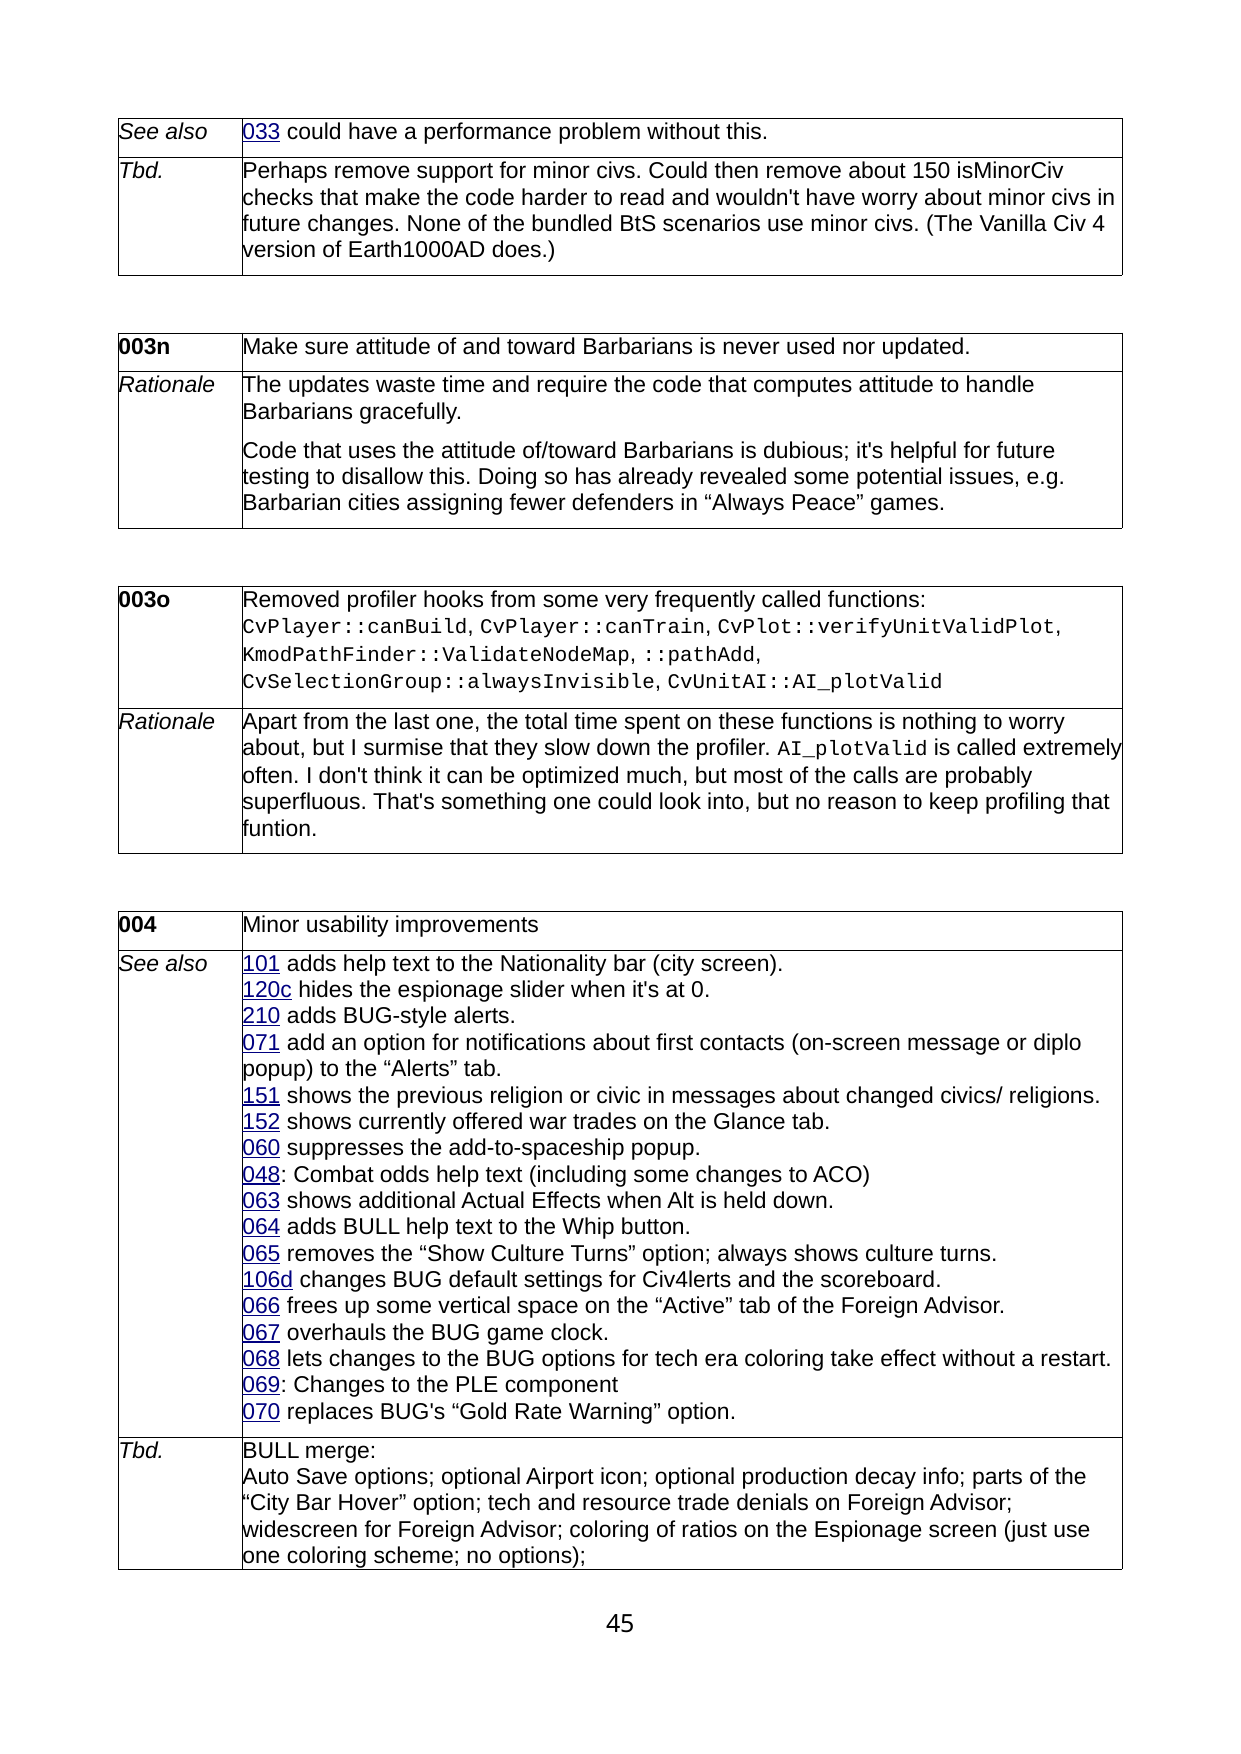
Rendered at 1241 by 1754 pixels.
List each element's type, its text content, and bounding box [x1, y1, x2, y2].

table_cell The updates waste time and require the code that computes attitude to handle Barbarians gracefully. Code that uses the attitude of/toward Barbarians is dubious; it's helpful for future testing to disallow this. Doing so has already revealed some potential issues, e.g. Barbarian cities assigning fewer defenders in “Always Peace” games. [243, 372, 1122, 528]
table_cell Tbd. [119, 1438, 242, 1568]
table_cell Apart from the last one, the total time spent on these functions is nothing to worry about, but I surmise that they slow down the profiler. AI_plotValid is called extremely often. I don't think it can be optimized much, but most of the calls are probably superfluous. That's something one could look into, but no reason to keep profiling that funtion. [243, 709, 1122, 853]
table_cell BULL merge: Auto Save options; optional Airport icon; optional production decay info; parts of the “City Bar Hover” option; tech and resource trade denials on Foreign Advisor; widescreen for Foreign Advisor; coloring of ratios on the Espionage screen (just use one coloring scheme; no options); [243, 1438, 1122, 1568]
table_cell Rationale [119, 372, 242, 528]
table_cell See also [119, 119, 242, 157]
table_header Removed profiler hooks from some very frequently called functions: CvPlayer::canBuild, CvPlayer::canTrain, CvPlot::verifyUnitValidPlot, KmodPathFinder::ValidateNodeMap, ::pathAdd, CvSelectionGroup::alwaysInvisible, CvUnitAI::AI_plotValid [243, 587, 1122, 708]
table_header Minor usability improvements [243, 912, 1122, 950]
table_header Make sure attitude of and toward Barbarians is never used nor updated. [243, 334, 1122, 371]
table_cell 033 could have a performance problem without this. [243, 119, 1122, 157]
table_cell See also [119, 951, 242, 1437]
table_cell Tbd. [119, 158, 242, 275]
table_header 003o [119, 587, 242, 708]
table_cell Perhaps remove support for minor civs. Could then remove about 150 isMinorCiv checks that make the code harder to read and wouldn't have worry about minor civs in future changes. None of the bundled BtS scenarios use minor civs. (The Vanilla Civ 4 version of Earth1000AD does.) [243, 158, 1122, 275]
table_cell 101 adds help text to the Nationality bar (city screen). 120c hides the espionage slider when it's at 0. 210 adds BUG-style alerts. 071 add an option for notifications about first contacts (on-screen message or diplo popup) to the “Alerts” tab. 151 shows the previous religion or civic in messages about changed civics/ religions. 152 shows currently offered war trades on the Glance tab. 060 suppresses the add-to-spaceship popup. 048: Combat odds help text (including some changes to ACO) 063 shows additional Actual Effects when Alt is held down. 064 adds BULL help text to the Whip button. 065 removes the “Show Culture Turns” option; always shows culture turns. 106d changes BUG default settings for Civ4lerts and the scoreboard. 066 frees up some vertical space on the “Active” tab of the Foreign Advisor. 067 overhauls the BUG game clock. 068 lets changes to the BUG options for tech era coloring take effect without a restart. 069: Changes to the PLE component 070 replaces BUG's “Gold Rate Warning” option. [243, 951, 1122, 1437]
table_cell Rationale [119, 709, 242, 853]
table_header 003n [119, 334, 242, 371]
table_header 004 [119, 912, 242, 950]
